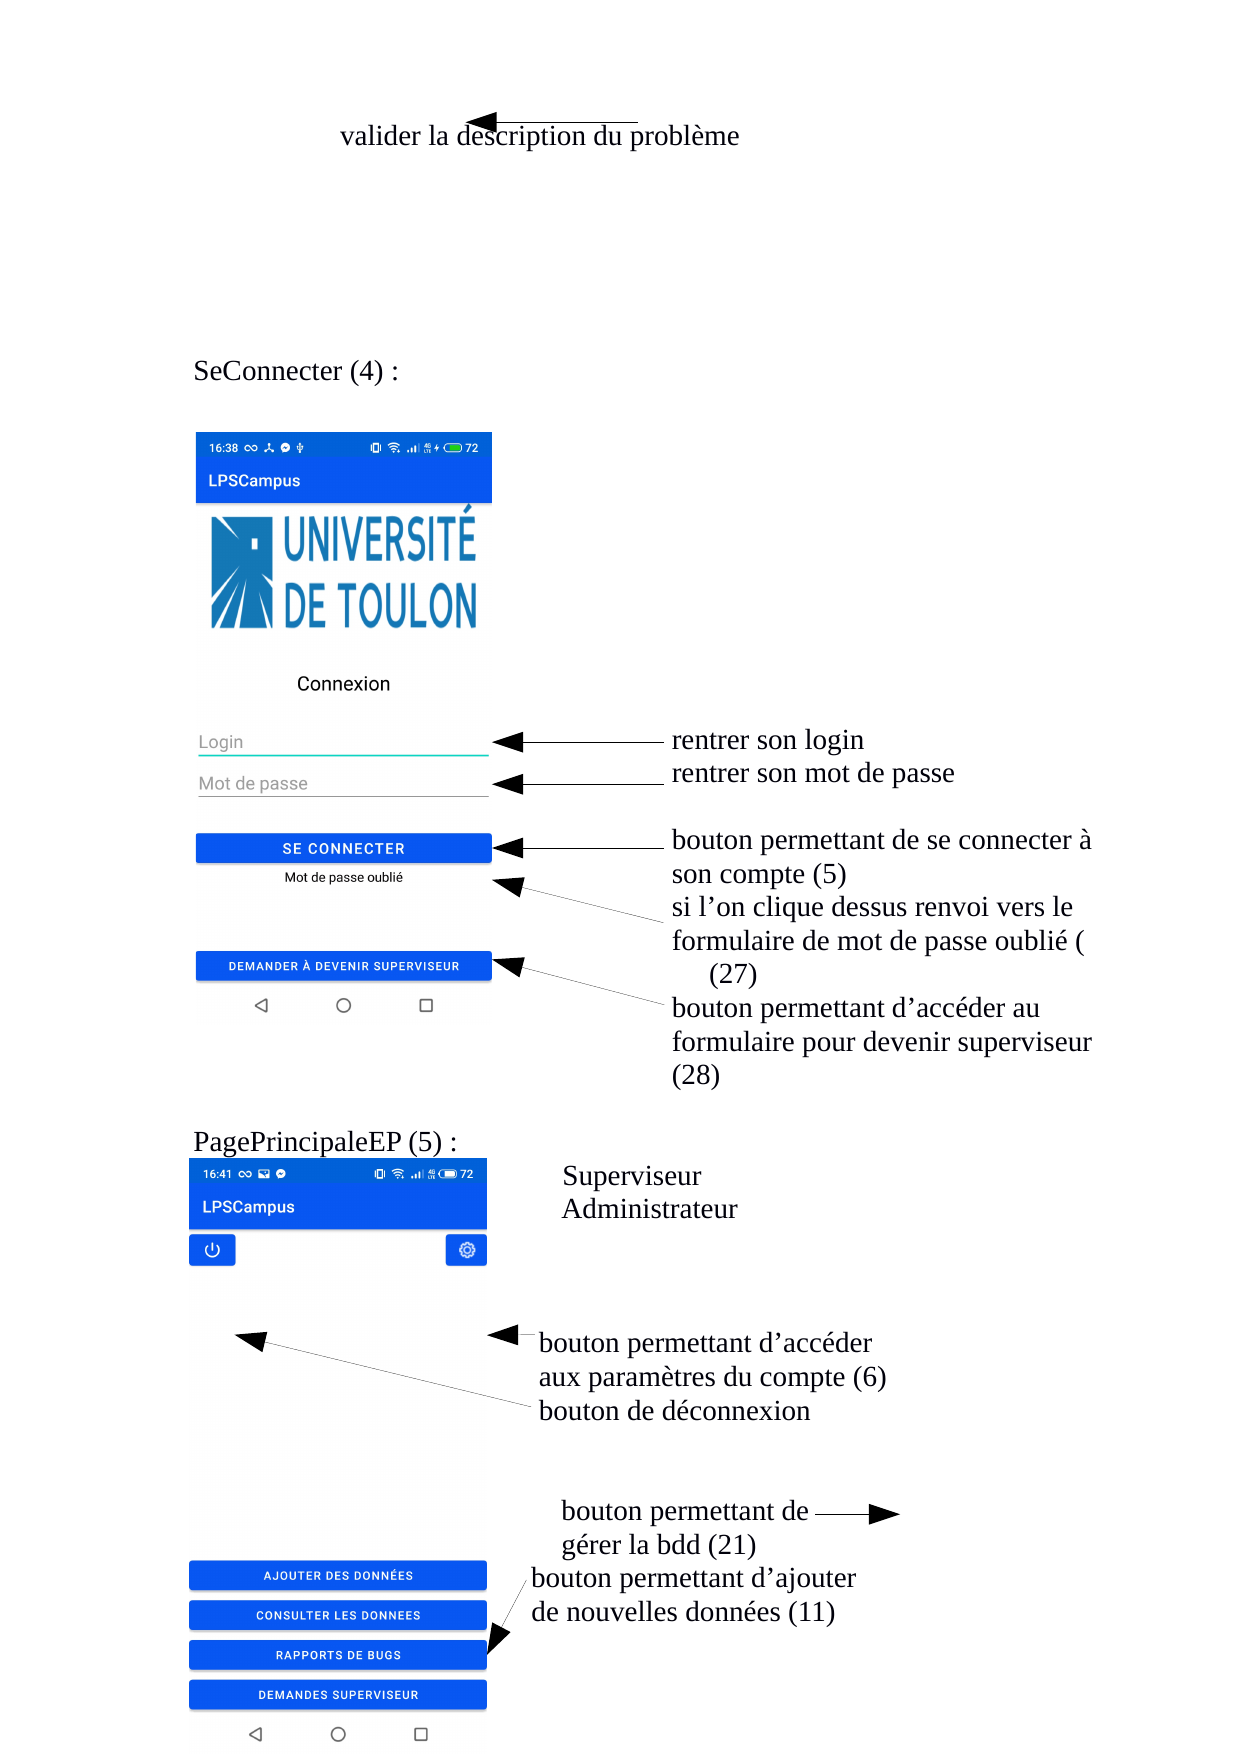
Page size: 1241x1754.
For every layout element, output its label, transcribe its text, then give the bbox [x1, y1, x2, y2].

text [118, 822, 195, 889]
text [118, 1326, 189, 1359]
text bouton permettant d’accéder [487, 1326, 1122, 1359]
text [118, 1594, 189, 1627]
text aux paramètres du compte (6) [487, 1359, 1122, 1393]
text bouton permettant d’ajouter [487, 1560, 1122, 1594]
text [118, 1493, 189, 1527]
text bouton permettant de se connecter à son compte (5) [492, 822, 1122, 889]
text bouton de déconnexion [487, 1393, 1122, 1426]
text rentrer son mot de passe [492, 755, 1122, 789]
text SeConnecter (4) : [118, 353, 1122, 386]
text bouton permettant de [487, 1493, 1122, 1527]
text [118, 1359, 189, 1393]
text Superviseur Administrateur [487, 1158, 1122, 1225]
text [487, 1594, 518, 1627]
picture [195, 432, 492, 1025]
text bouton permettant d’accéder au formulaire pour devenir superviseur (28) [118, 990, 1122, 1091]
picture [189, 1158, 487, 1754]
text [118, 889, 195, 990]
text [118, 1560, 189, 1594]
text PagePrincipaleEP (5) : [118, 1124, 1122, 1158]
text valider la description du problème [118, 118, 1122, 152]
text [118, 1527, 189, 1560]
text si l’on clique dessus renvoi vers le formulaire de mot de passe oublié ( (27) [492, 889, 1122, 990]
text de nouvelles données (11) [503, 1594, 1122, 1627]
text rentrer son login [492, 722, 1122, 755]
text [118, 1393, 189, 1426]
text gérer la bdd (21) [487, 1527, 1122, 1560]
text [118, 755, 195, 789]
text [118, 1158, 189, 1225]
text [118, 722, 195, 755]
